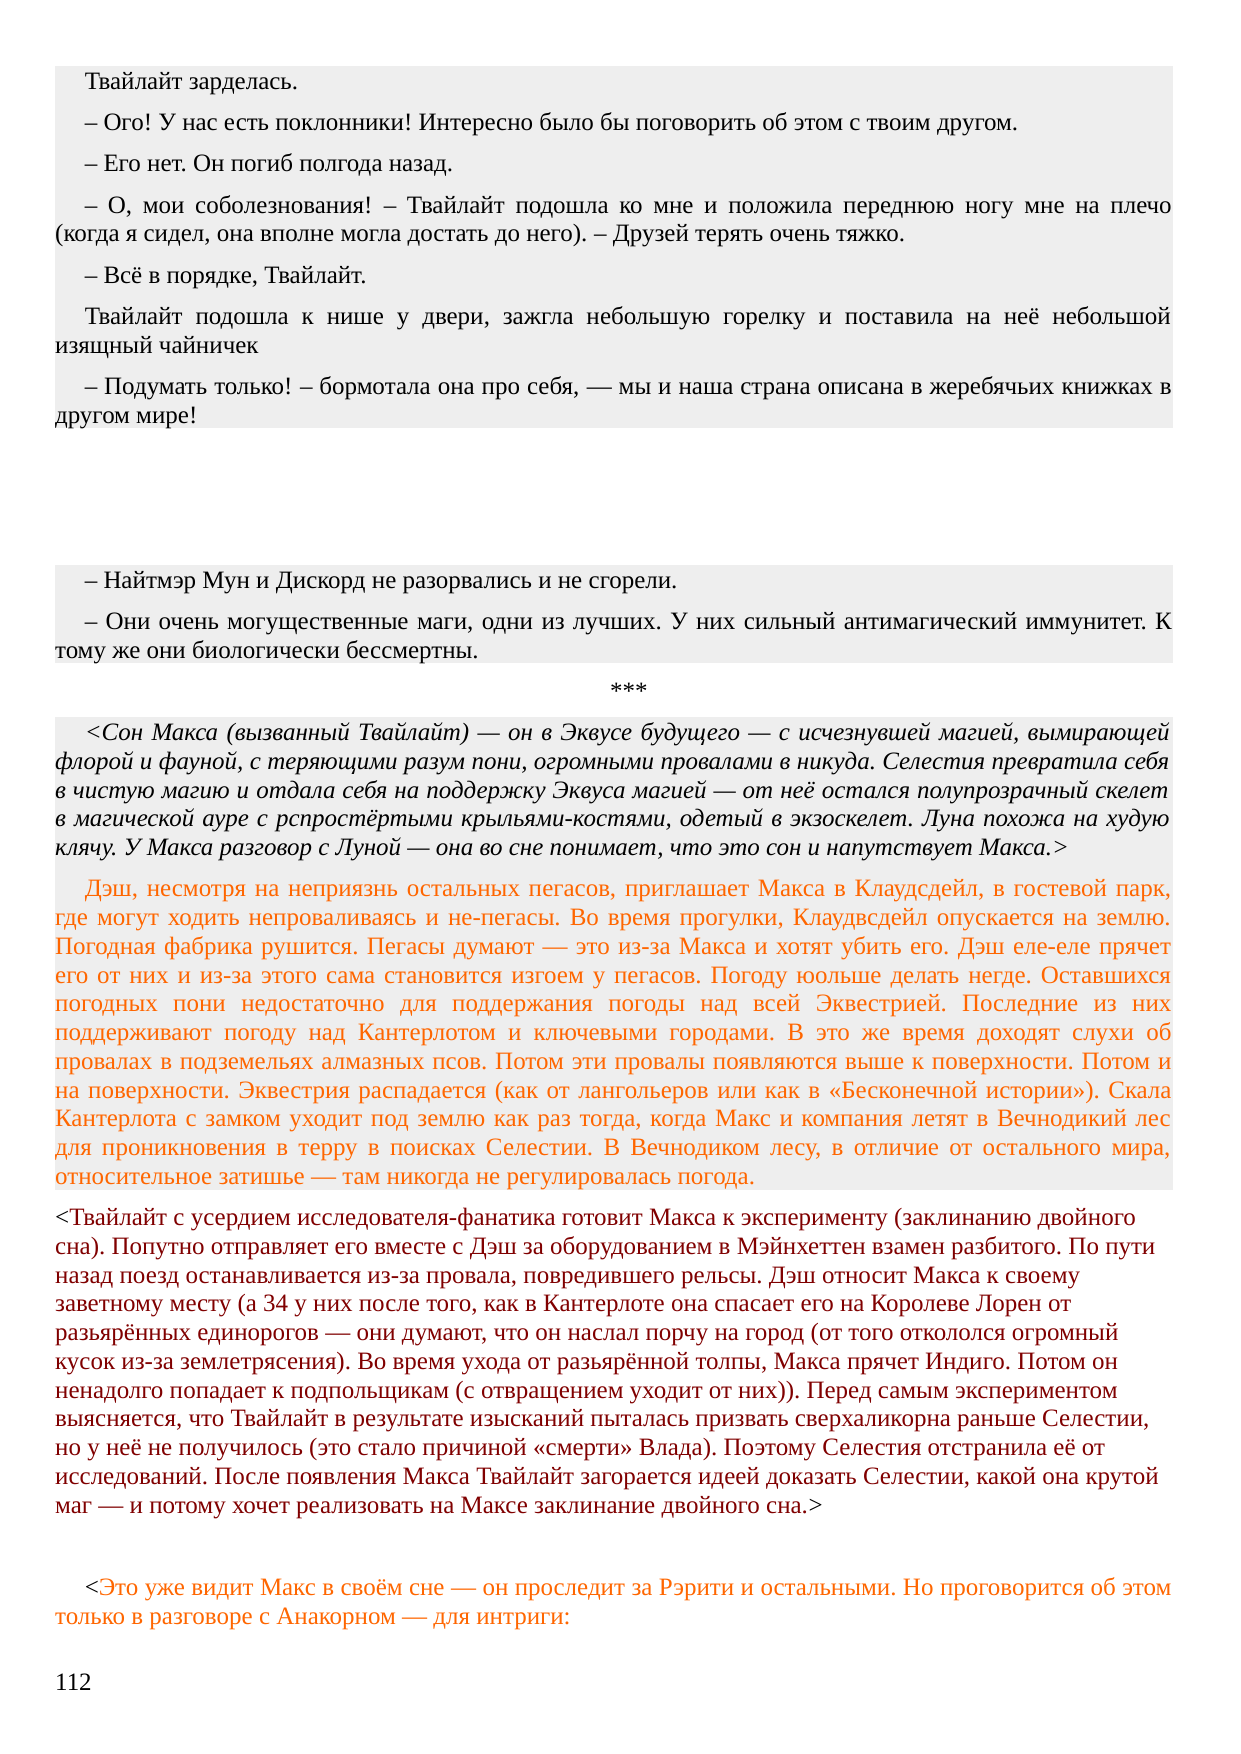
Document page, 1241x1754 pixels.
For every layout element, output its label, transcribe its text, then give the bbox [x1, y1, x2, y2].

text – Всё в порядке, Твайлайт. [55, 260, 1173, 288]
text – Они очень могущественные маги, одни из лучших. У них сильный антимагический иммунитет. К тому же они биологически бессмертны. [55, 606, 1173, 663]
text – Его нет. Он погиб полгода назад. [55, 148, 1173, 177]
text – Ого! У нас есть поклонники! Интересно было бы поговорить об этом с твоим другом. [55, 107, 1173, 136]
text Твайлайт зарделась. [55, 66, 1173, 95]
text Дэш, несмотря на неприязнь остальных пегасов, приглашает Макса в Клаудсдейл, в гостевой парк, где могут ходить непроваливаясь и не-пегасы. Во время прогулки, Клаудвсдейл опускается на землю. Погодная фабрика рушится. Пегасы думают — это из-за Макса и хотят убить его. Дэш еле-еле прячет его от них и из-за этого сама становится изгоем у пегасов. Погоду юольше делать негде. Оставшихся погодных пони недостаточно для поддержания погоды над всей Эквестрией. Последние из них поддерживают погоду над Кантерлотом и ключевыми городами. В это же время доходят слухи об провалах в подземельях алмазных псов. Потом эти провалы появляются выше к поверхности. Потом и на поверхности. Эквестрия распадается (как от лангольеров или как в «Бесконечной истории»). Скала Кантерлота с замком уходит под землю как раз тогда, когда Макс и компания летят в Вечнодикий лес для проникновения в терру в поисках Селестии. В Вечнодиком лесу, в отличие от остального мира, относительное затишье — там никогда не регулировалась погода. [55, 873, 1173, 1190]
text *** [55, 676, 1173, 705]
text – О, мои соболезнования! – Твайлайт подошла ко мне и положила переднюю ногу мне на плечо (когда я сидел, она вполне могла достать до него). – Друзей терять очень тяжко. [55, 190, 1173, 247]
text <Это уже видит Макс в своём сне — он проследит за Рэрити и остальными. Но проговорится об этом только в разговоре с Анакорном — для интриги: [55, 1572, 1173, 1630]
text Твайлайт подошла к нише у двери, зажгла небольшую горелку и поставила на неё небольшой изящный чайничек [55, 301, 1173, 358]
text – Подумать только! – бормотала она про себя, — мы и наша страна описана в жеребячьих книжках в другом мире! [55, 371, 1173, 428]
text <Твайлайт с усердием исследователя-фанатика готовит Макса к эксперименту (заклинанию двойного сна). Попутно отправляет его вместе с Дэш за оборудованием в Мэйнхеттен взамен разбитого. По пути назад поезд останавливается из-за провала, повредившего рельсы. Дэш относит Макса к своему заветному месту (а 34 у них после того, как в Кантерлоте она спасает его на Королеве Лорен от разьярённых единорогов — они думают, что он наслал порчу на город (от того откололся огромный кусок из-за землетрясения). Во время ухода от разьярённой толпы, Макса прячет Индиго. Потом он ненадолго попадает к подпольщикам (с отвращением уходит от них)). Перед самым экспериментом выясняется, что Твайлайт в результате изысканий пыталась призвать сверхаликорна раньше Селестии, но у неё не получилось (это стало причиной «смерти» Влада). Поэтому Селестия отстранила её от исследований. После появления Макса Твайлайт загорается идеей доказать Селестии, какой она крутой маг — и потому хочет реализовать на Максе заклинание двойного сна.> [55, 1202, 1173, 1518]
text <Сон Макса (вызванный Твайлайт) — он в Эквусе будущего — с исчезнувшей магией, вымирающей флорой и фауной, с теряющими разум пони, огромными провалами в никуда. Селестия превратила себя в чистую магию и отдала себя на поддержку Эквуса магией — от неё остался полупрозрачный скелет в магической ауре с рспростёртыми крыльями-костями, одетый в экзоскелет. Луна похожа на худую клячу. У Макса разговор с Луной — она во сне понимает, что это сон и напутствует Макса.> [55, 717, 1173, 861]
text – Найтмэр Мун и Дискорд не разорвались и не сгорели. [55, 565, 1173, 593]
